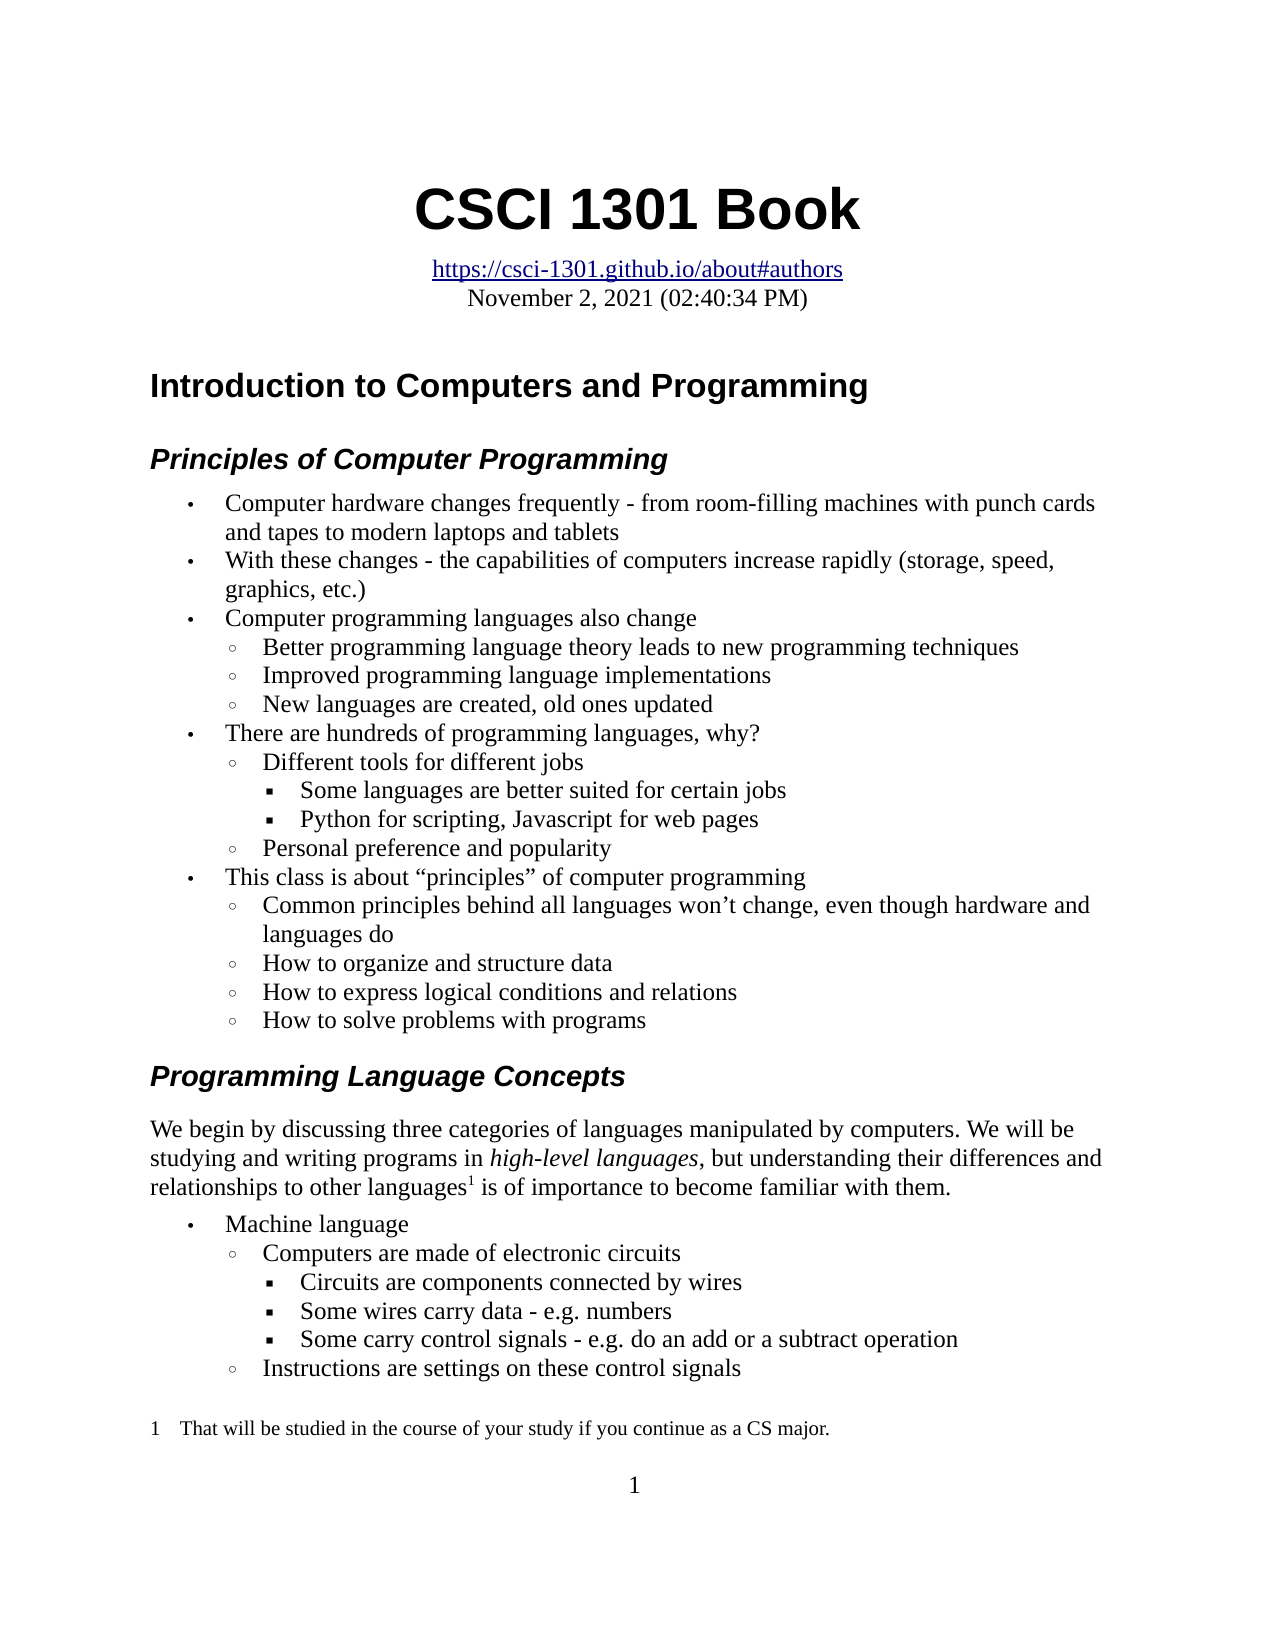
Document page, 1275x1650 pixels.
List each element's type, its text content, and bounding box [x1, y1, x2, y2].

subtitle Programming Language Concepts [150, 1059, 1125, 1093]
list Some languages are better suited for certain jobs [262, 776, 1125, 804]
title CSCI 1301 Book [150, 175, 1125, 242]
list Some wires carry data - e.g. numbers [262, 1296, 1125, 1324]
list Circuits are components connected by wires [262, 1267, 1125, 1296]
list Computer programming languages also change [187, 603, 1125, 632]
list This class is about “principles” of computer programming [187, 862, 1125, 891]
subtitle Principles of Computer Programming [150, 442, 1125, 476]
list With these changes - the capabilities of computers increase rapidly (storage, speed, graphics, etc.) [187, 546, 1125, 603]
list Computer hardware changes frequently - from room-filling machines with punch cards and tapes to modern laptops and tablets [187, 488, 1125, 546]
list How to solve problems with programs [225, 1006, 1125, 1034]
list Instructions are settings on these control signals [225, 1353, 1125, 1382]
list Better programming language theory leads to new programming techniques [225, 632, 1125, 661]
text https://csci-1301.github.io/about#authors [150, 254, 1125, 283]
text We begin by discussing three categories of languages manipulated by computers. We will be studying and writing programs in high-level languages, but understanding their differences and relationships to other languages is of importance to become familiar with them. [150, 1114, 1125, 1201]
list How to express logical conditions and relations [225, 977, 1125, 1006]
list Different tools for different jobs [225, 747, 1125, 776]
list Python for scripting, Javascript for web pages [262, 804, 1125, 833]
list Machine language [187, 1209, 1125, 1238]
list New languages are created, old ones updated [225, 689, 1125, 718]
text That will be studied in the course of your study if you continue as a CS major. [150, 1416, 1125, 1440]
list Personal preference and popularity [225, 833, 1125, 862]
list Computers are made of electronic circuits [225, 1238, 1125, 1267]
list Some carry control signals - e.g. do an add or a subtract operation [262, 1324, 1125, 1353]
list How to organize and structure data [225, 948, 1125, 977]
list There are hundreds of programming languages, why? [187, 718, 1125, 747]
subtitle Introduction to Computers and Programming [150, 366, 1125, 404]
list Common principles behind all languages won’t change, even though hardware and languages do [225, 891, 1125, 948]
text November 2, 2021 (02:40:34 PM) [150, 283, 1125, 312]
list Improved programming language implementations [225, 661, 1125, 689]
